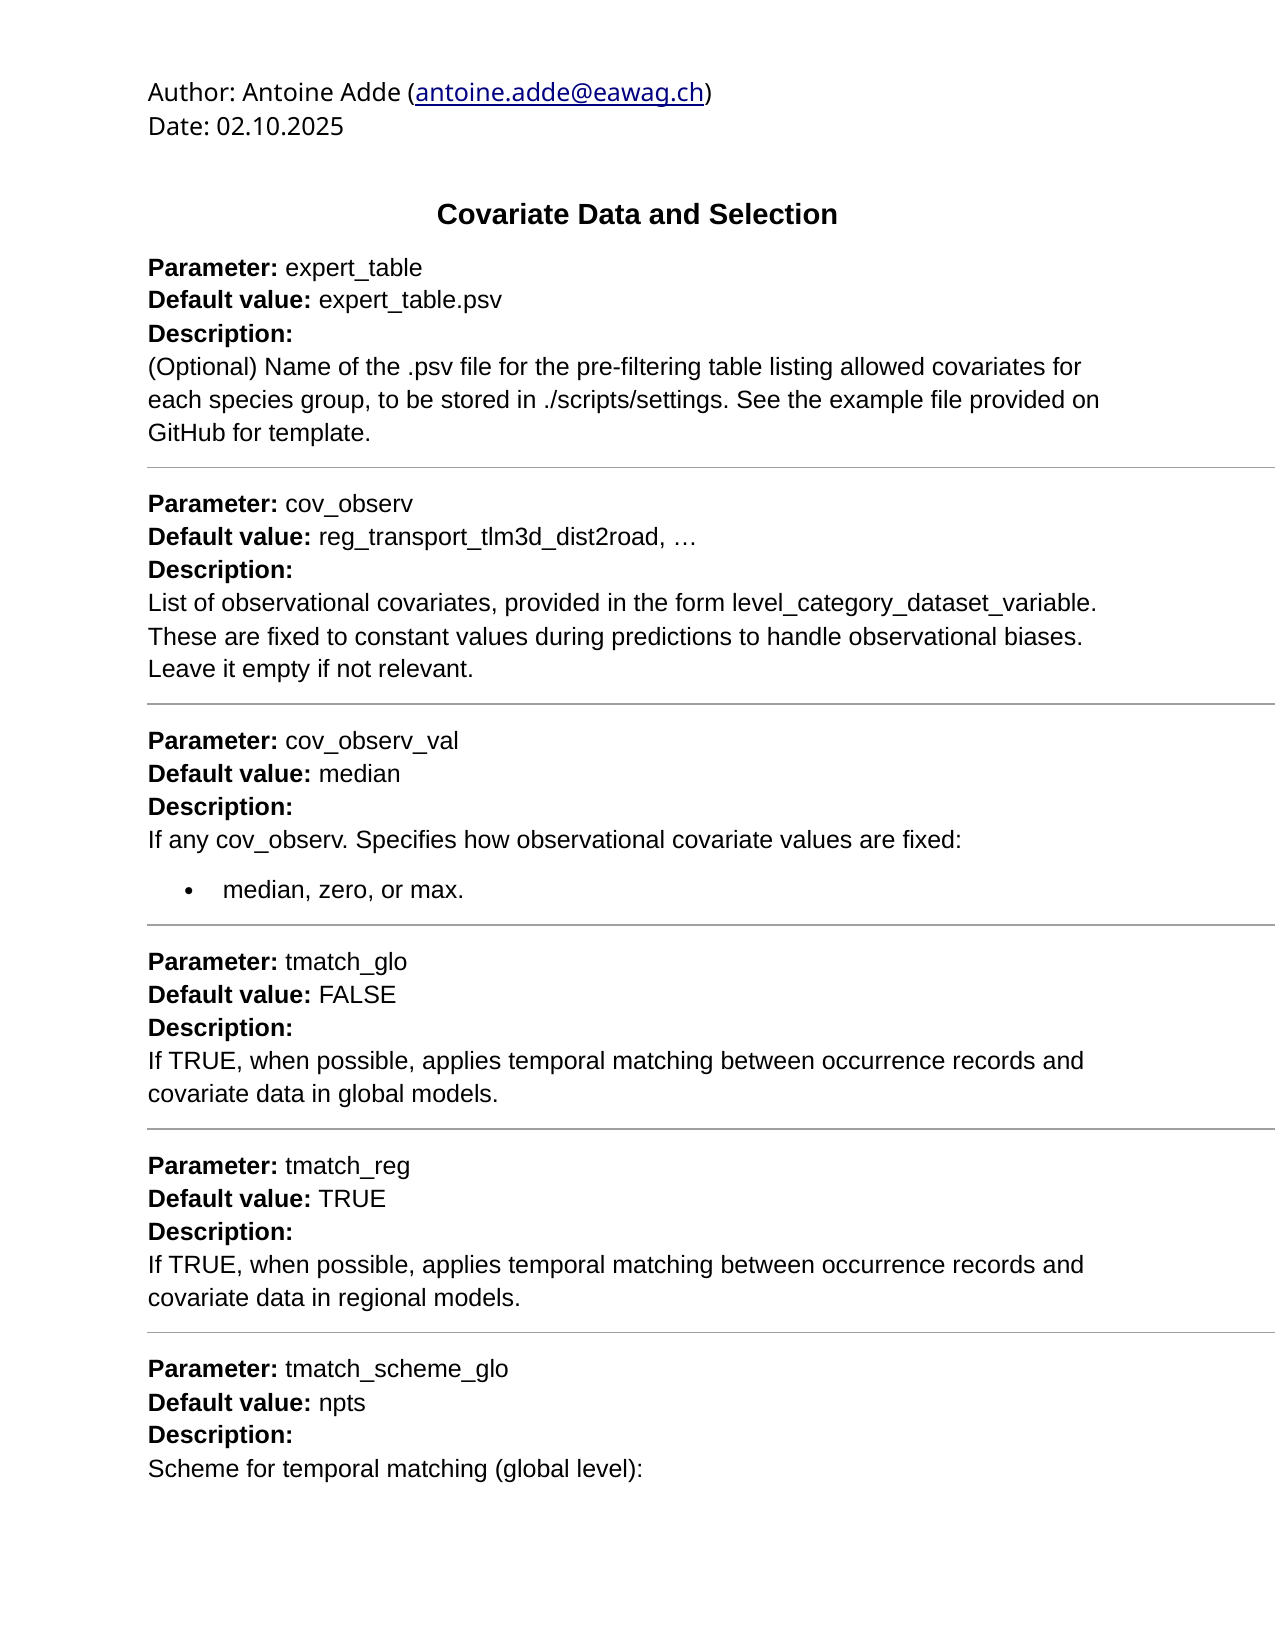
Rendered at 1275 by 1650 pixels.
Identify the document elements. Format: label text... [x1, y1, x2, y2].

text Parameter: tmatch_scheme_glo Default value: npts Description: Scheme for temporal matching (global level): [148, 1354, 1127, 1482]
text Parameter: tmatch_glo Default value: FALSE Description: If TRUE, when possible, applies temporal matching between occurrence records and covariate data in global models. [148, 947, 1127, 1108]
list median, zero, or max. [185, 875, 1127, 904]
text Parameter: cov_observ_val Default value: median Description: If any cov_observ. Specifies how observational covariate values are fixed: [148, 726, 1127, 854]
text Parameter: expert_table Default value: expert_table.psv Description: (Optional) Name of the .psv file for the pre-filtering table listing allowed covariates for each species group, to be stored in ./scripts/settings. See the example file provided on GitHub for template. [148, 252, 1127, 446]
text Parameter: tmatch_reg Default value: TRUE Description: If TRUE, when possible, applies temporal matching between occurrence records and covariate data in regional models. [148, 1151, 1127, 1311]
text Parameter: cov_observ Default value: reg_transport_tlm3d_dist2road, … Description: List of observational covariates, provided in the form level_category_dataset_variable. These are fixed to constant values during predictions to handle observational biases. Leave it empty if not relevant. [148, 489, 1127, 683]
text Covariate Data and Selection [148, 197, 1127, 231]
